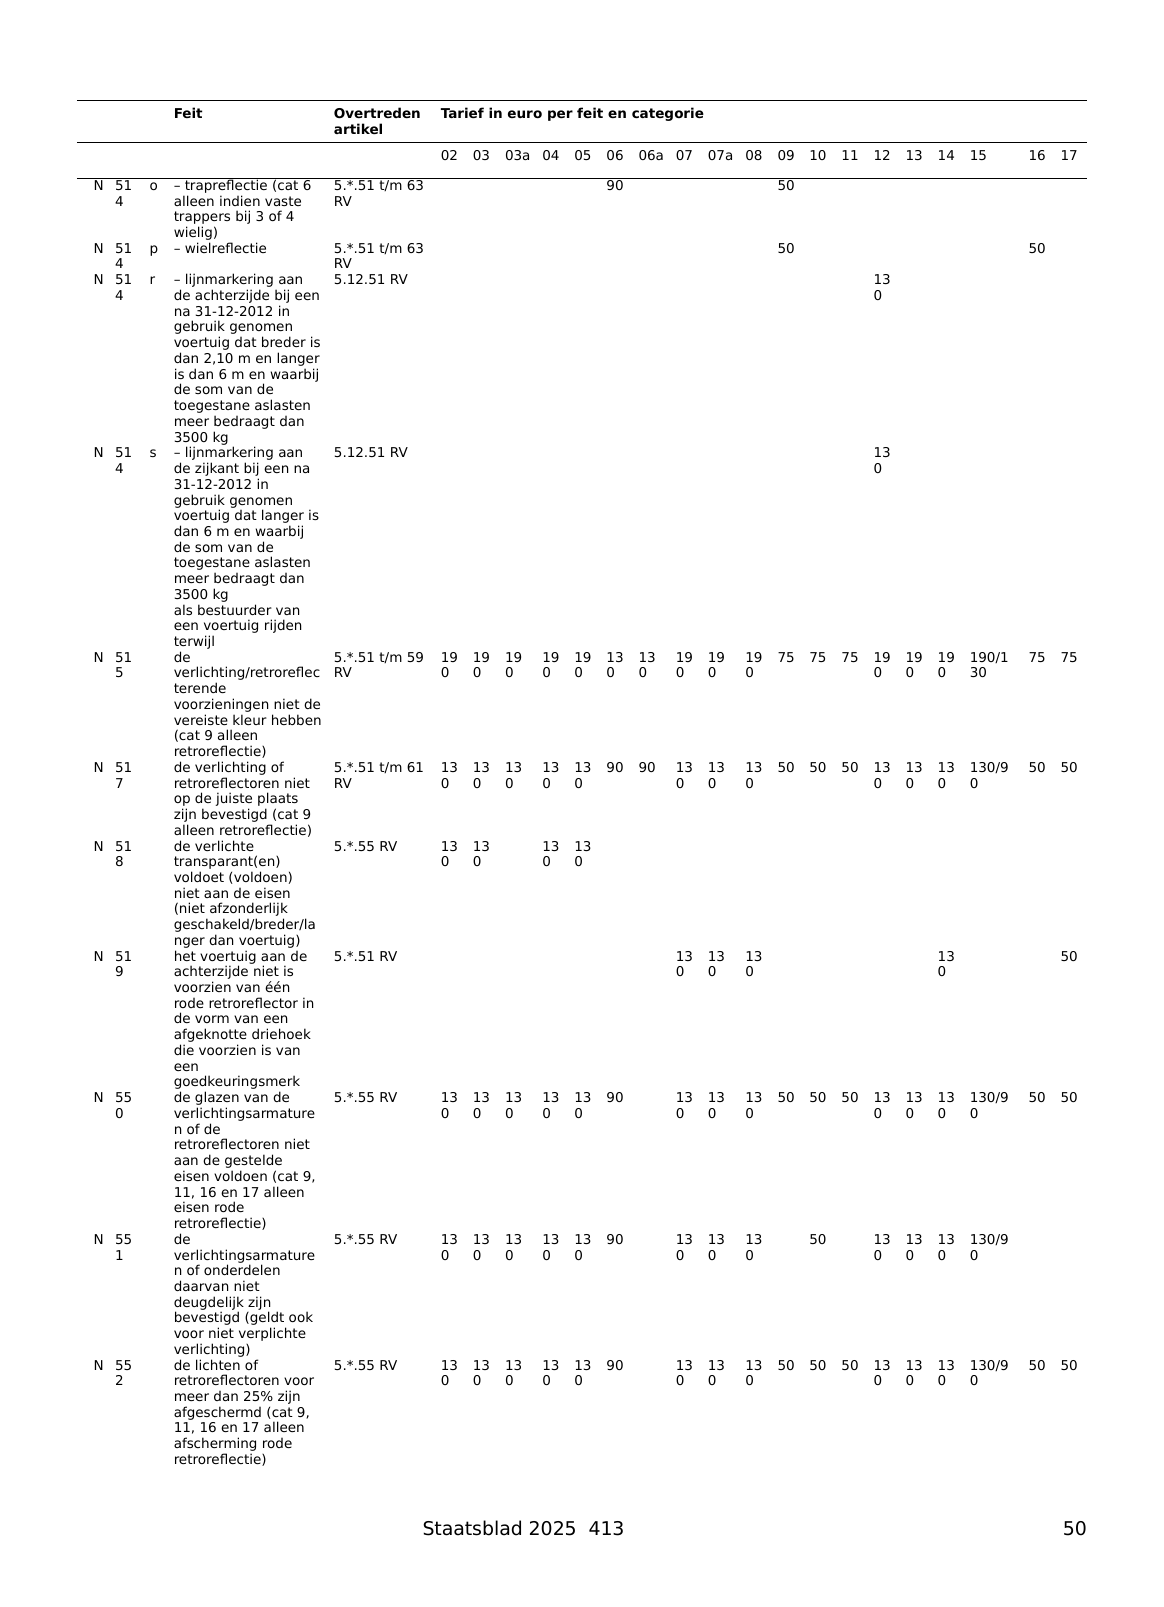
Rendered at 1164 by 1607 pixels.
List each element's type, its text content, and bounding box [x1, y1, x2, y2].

table_cell 50 [803, 760, 835, 838]
table_cell 130 [568, 1090, 600, 1232]
table_cell [868, 241, 899, 272]
table_cell [931, 603, 963, 649]
table_cell [168, 143, 328, 178]
table_cell [1022, 1232, 1054, 1357]
table_cell 5.*.51 t/m 61 RV [328, 760, 434, 838]
table_cell [771, 445, 803, 602]
table_cell [499, 272, 536, 445]
table_cell 130 [435, 1090, 467, 1232]
table_cell 130/90 [964, 760, 1022, 838]
table_cell [632, 603, 670, 649]
table_cell o [144, 179, 162, 241]
table_cell 130 [702, 1232, 739, 1357]
table_cell [739, 445, 771, 602]
table_cell 50 [1022, 1358, 1054, 1467]
table_cell 190 [739, 650, 771, 760]
table_cell 50 [1054, 949, 1087, 1090]
table_cell [77, 838, 82, 948]
table_cell [702, 445, 739, 602]
table_cell [771, 838, 803, 948]
table_cell – trapreflectie (cat 6 alleen indien vaste trappers bij 3 of 4 wielig) [168, 179, 328, 241]
table_cell 09 [771, 143, 803, 178]
table_cell 130 [739, 1232, 771, 1357]
table_cell [632, 1358, 670, 1467]
table_cell 5.*.55 RV [328, 1358, 434, 1467]
table_cell [739, 603, 771, 649]
table_cell – lijnmarkering aan de achterzijde bij een na 31-12-2012 in gebruik genomen voertuig dat breder is dan 2,10 m en langer is dan 6 m en waarbij de som van de toegestane aslasten meer bedraagt dan 3500 kg [168, 272, 328, 445]
table_cell [88, 143, 109, 178]
table_cell [77, 650, 82, 760]
table_cell [899, 179, 931, 241]
table_cell [499, 838, 536, 948]
table_cell [899, 838, 931, 948]
table_cell [162, 179, 167, 241]
table_cell [162, 949, 167, 1090]
table_cell 130 [931, 949, 963, 1090]
table_cell [77, 949, 82, 1090]
table_header [82, 101, 87, 142]
table_cell 50 [1054, 760, 1087, 838]
table_cell [739, 179, 771, 241]
table_cell 552 [109, 1358, 143, 1467]
table_cell 130 [536, 760, 568, 838]
table_cell [162, 143, 167, 178]
table_cell 130/90 [964, 1090, 1022, 1232]
table_cell [499, 241, 536, 272]
table_cell 14 [931, 143, 963, 178]
table_cell 50 [1022, 760, 1054, 838]
table_cell 130 [499, 1358, 536, 1467]
table_cell 06a [632, 143, 670, 178]
table_cell [77, 1232, 82, 1357]
table_cell [1022, 445, 1054, 602]
table_cell 514 [109, 179, 143, 241]
table_cell 90 [600, 1358, 632, 1467]
table_cell 130 [739, 1090, 771, 1232]
table_cell 130 [868, 1232, 899, 1357]
table_cell [632, 445, 670, 602]
table_cell 130 [899, 1232, 931, 1357]
table_cell [931, 272, 963, 445]
table_cell 190 [467, 650, 499, 760]
table_cell [835, 241, 867, 272]
table_cell 11 [835, 143, 867, 178]
table_cell 515 [109, 650, 143, 760]
table_cell 130 [899, 1358, 931, 1467]
table_cell 90 [600, 179, 632, 241]
table_cell [632, 949, 670, 1090]
table_cell 130 [568, 838, 600, 948]
table_cell 190 [702, 650, 739, 760]
table_cell [899, 949, 931, 1090]
table_cell N [88, 650, 109, 760]
table_cell 130 [868, 445, 899, 602]
table_cell N [88, 1358, 109, 1467]
table_cell [568, 241, 600, 272]
table_cell 130 [931, 760, 963, 838]
table_cell 130 [739, 760, 771, 838]
table_cell 130 [739, 949, 771, 1090]
table_cell 10 [803, 143, 835, 178]
table_cell s [144, 445, 162, 602]
table_cell 05 [568, 143, 600, 178]
table_cell 03 [467, 143, 499, 178]
table_cell [702, 179, 739, 241]
table_cell 130 [868, 1358, 899, 1467]
table_cell 130 [868, 272, 899, 445]
table_cell 75 [835, 650, 867, 760]
table_cell [536, 272, 568, 445]
table_header [88, 101, 109, 142]
table_cell 130 [702, 949, 739, 1090]
table_cell 519 [109, 949, 143, 1090]
table_cell [739, 838, 771, 948]
table_cell [835, 603, 867, 649]
table_cell [1022, 838, 1054, 948]
table_cell 03a [499, 143, 536, 178]
table_cell [499, 445, 536, 602]
table_cell 514 [109, 445, 143, 602]
table_cell [77, 1358, 82, 1467]
table_cell 130 [536, 1090, 568, 1232]
table_cell 50 [1054, 1090, 1087, 1232]
table_cell [600, 272, 632, 445]
table_cell [162, 1358, 167, 1467]
table_cell [1054, 603, 1087, 649]
table_cell 16 [1022, 143, 1054, 178]
table_cell [144, 949, 162, 1090]
table_cell 5.12.51 RV [328, 445, 434, 602]
table_cell [835, 272, 867, 445]
table_cell [467, 445, 499, 602]
table_header Overtreden artikel [328, 101, 434, 142]
table_cell 07a [702, 143, 739, 178]
table_cell 130 [931, 1090, 963, 1232]
table_cell [82, 949, 87, 1090]
table_cell [632, 1232, 670, 1357]
table_cell [964, 603, 1022, 649]
table_cell [632, 838, 670, 948]
table_cell 130 [568, 760, 600, 838]
table_cell [632, 179, 670, 241]
table_cell N [88, 272, 109, 445]
table_cell [109, 143, 143, 178]
table_cell [82, 1090, 87, 1232]
table_cell [568, 445, 600, 602]
table_cell [899, 603, 931, 649]
table_cell [536, 241, 568, 272]
table_cell het voertuig aan de achterzijde niet is voorzien van één rode retroreflector in de vorm van een afgeknotte driehoek die voorzien is van een goedkeuringsmerk [168, 949, 328, 1090]
table_cell [77, 1090, 82, 1232]
table_cell 550 [109, 1090, 143, 1232]
table_cell [803, 241, 835, 272]
table_cell 130 [435, 1232, 467, 1357]
table_cell 130 [899, 760, 931, 838]
table_cell 130 [739, 1358, 771, 1467]
table_cell [109, 603, 143, 649]
table_cell 130 [467, 1232, 499, 1357]
table_header [109, 101, 143, 142]
table_cell [568, 603, 600, 649]
table_cell 130 [536, 838, 568, 948]
table_cell 130 [600, 650, 632, 760]
table_cell [739, 272, 771, 445]
table_cell [1022, 949, 1054, 1090]
table_cell [702, 838, 739, 948]
table_cell [964, 241, 1022, 272]
table_cell [702, 241, 739, 272]
table_cell 15 [964, 143, 1022, 178]
table_cell [144, 1232, 162, 1357]
table_cell [82, 1358, 87, 1467]
table_cell [162, 445, 167, 602]
table_cell [739, 241, 771, 272]
table_cell [600, 241, 632, 272]
table_cell 50 [835, 1358, 867, 1467]
table_cell [1054, 445, 1087, 602]
table_cell 190 [931, 650, 963, 760]
table_cell [162, 650, 167, 760]
table_cell [803, 949, 835, 1090]
table_cell [467, 949, 499, 1090]
table_cell 190 [435, 650, 467, 760]
table_cell [144, 650, 162, 760]
table_cell [803, 272, 835, 445]
table_cell [536, 949, 568, 1090]
table_cell N [88, 838, 109, 948]
table_cell N [88, 445, 109, 602]
table_cell 130 [536, 1232, 568, 1357]
table_cell [162, 1232, 167, 1357]
table_cell [536, 603, 568, 649]
table_cell 130 [435, 1358, 467, 1467]
table_cell [435, 272, 467, 445]
table_cell 130 [467, 838, 499, 948]
table_cell [964, 445, 1022, 602]
table_cell 130 [670, 1090, 702, 1232]
table_cell [144, 760, 162, 838]
table_cell [536, 179, 568, 241]
table_cell [467, 272, 499, 445]
table_cell 190 [670, 650, 702, 760]
table_cell 17 [1054, 143, 1087, 178]
table_cell [670, 241, 702, 272]
table_cell [162, 272, 167, 445]
table_cell 130 [499, 1232, 536, 1357]
table_cell 50 [835, 1090, 867, 1232]
table_cell 50 [1054, 1358, 1087, 1467]
table_cell 5.*.51 t/m 63 RV [328, 179, 434, 241]
table_cell 130 [467, 760, 499, 838]
table_cell [162, 603, 167, 649]
table_cell [1022, 179, 1054, 241]
table_cell [82, 445, 87, 602]
table_cell [964, 949, 1022, 1090]
table_cell [144, 603, 162, 649]
table_cell [1054, 838, 1087, 948]
table_cell 130 [632, 650, 670, 760]
table_cell [600, 603, 632, 649]
table_cell 130 [435, 760, 467, 838]
table_cell 130 [931, 1358, 963, 1467]
table_cell 517 [109, 760, 143, 838]
table_cell 04 [536, 143, 568, 178]
table_cell [702, 272, 739, 445]
table_cell [803, 603, 835, 649]
table_cell [868, 949, 899, 1090]
table_cell 130 [670, 760, 702, 838]
table_cell 130 [931, 1232, 963, 1357]
table_cell 90 [632, 760, 670, 838]
table_cell [868, 603, 899, 649]
table_cell [600, 838, 632, 948]
table_cell [162, 760, 167, 838]
table_cell [1022, 272, 1054, 445]
table_cell de verlichtingsarmaturen of onderdelen daarvan niet deugdelijk zijn bevestigd (geldt ook voor niet verplichte verlichting) [168, 1232, 328, 1357]
table_cell 07 [670, 143, 702, 178]
table_cell [77, 760, 82, 838]
table_cell [499, 603, 536, 649]
table_cell [670, 272, 702, 445]
table_cell 5.*.55 RV [328, 1232, 434, 1357]
table_cell r [144, 272, 162, 445]
table_cell [499, 179, 536, 241]
table_cell [1054, 272, 1087, 445]
table_cell 75 [1054, 650, 1087, 760]
table_cell [803, 179, 835, 241]
table_header Feit [168, 101, 328, 142]
table_cell 75 [803, 650, 835, 760]
table_cell [899, 272, 931, 445]
table_cell – wielreflectie [168, 241, 328, 272]
table_cell 190 [499, 650, 536, 760]
table_cell [88, 603, 109, 649]
table_cell [435, 241, 467, 272]
table_cell [835, 179, 867, 241]
table_cell 13 [899, 143, 931, 178]
table_cell 130 [536, 1358, 568, 1467]
table_cell [803, 445, 835, 602]
table_cell [899, 241, 931, 272]
table_cell [435, 179, 467, 241]
table_cell [803, 838, 835, 948]
table_cell 90 [600, 760, 632, 838]
table_cell [77, 603, 82, 649]
table_cell [600, 445, 632, 602]
table_cell 50 [771, 241, 803, 272]
table_cell 50 [771, 179, 803, 241]
table_cell [467, 603, 499, 649]
table_cell als bestuurder van een voertuig rijden terwijl [168, 603, 328, 649]
table_cell 130 [499, 760, 536, 838]
table_cell [82, 838, 87, 948]
table_cell [82, 603, 87, 649]
table_cell [632, 272, 670, 445]
table_cell [162, 241, 167, 272]
table_cell [632, 241, 670, 272]
table_cell 90 [600, 1090, 632, 1232]
table_cell [835, 445, 867, 602]
table_cell N [88, 949, 109, 1090]
table_cell [536, 445, 568, 602]
table_cell 190/130 [964, 650, 1022, 760]
table_cell p [144, 241, 162, 272]
table_cell [771, 603, 803, 649]
table_cell 75 [771, 650, 803, 760]
table_cell 5.*.55 RV [328, 838, 434, 948]
table_cell de lichten of retroreflectoren voor meer dan 25% zijn afgeschermd (cat 9, 11, 16 en 17 alleen afscherming rode retroreflectie) [168, 1358, 328, 1467]
table_cell 130 [568, 1232, 600, 1357]
table_cell de verlichting/retroreflecterende voorzieningen niet de vereiste kleur hebben (cat 9 alleen retroreflectie) [168, 650, 328, 760]
table_cell [77, 143, 82, 178]
table_cell [77, 241, 82, 272]
table_cell [771, 272, 803, 445]
table_cell [144, 1358, 162, 1467]
table_cell 130 [702, 760, 739, 838]
table_cell 130 [670, 1358, 702, 1467]
table_cell 02 [435, 143, 467, 178]
table_cell de verlichte transparant(en) voldoet (voldoen) niet aan de eisen (niet afzonderlijk geschakeld/breder/langer dan voertuig) [168, 838, 328, 948]
table_cell 50 [771, 760, 803, 838]
table_cell [1022, 603, 1054, 649]
table_cell [1054, 1232, 1087, 1357]
table_cell N [88, 760, 109, 838]
table_cell 130 [899, 1090, 931, 1232]
table_cell 5.12.51 RV [328, 272, 434, 445]
table_cell 5.*.55 RV [328, 1090, 434, 1232]
table_cell [868, 838, 899, 948]
table_header [77, 101, 82, 142]
table_cell N [88, 179, 109, 241]
table_cell 5.*.51 t/m 63 RV [328, 241, 434, 272]
table_cell [899, 445, 931, 602]
table_cell [771, 1232, 803, 1357]
table_cell [162, 838, 167, 948]
table_cell [1054, 179, 1087, 241]
table_header [144, 101, 162, 142]
table_cell [467, 179, 499, 241]
table_cell [77, 445, 82, 602]
table_cell [144, 838, 162, 948]
table_cell [868, 179, 899, 241]
table_cell 551 [109, 1232, 143, 1357]
table_cell [435, 949, 467, 1090]
table_cell [670, 838, 702, 948]
table_cell [568, 949, 600, 1090]
table_header Tarief in euro per feit en categorie [435, 101, 1054, 142]
table_cell [670, 445, 702, 602]
table_cell [835, 949, 867, 1090]
table_cell [600, 949, 632, 1090]
table_cell [82, 179, 87, 241]
table_cell [82, 650, 87, 760]
table_cell [328, 143, 434, 178]
table_cell [82, 760, 87, 838]
table_cell 130/90 [964, 1232, 1022, 1357]
table_cell N [88, 1090, 109, 1232]
table_cell 130 [702, 1358, 739, 1467]
table_cell 12 [868, 143, 899, 178]
table_cell [568, 179, 600, 241]
table_cell [771, 949, 803, 1090]
table_cell [435, 445, 467, 602]
table_cell 190 [536, 650, 568, 760]
table_cell 130 [702, 1090, 739, 1232]
table_cell [702, 603, 739, 649]
table_cell de glazen van de verlichtingsarmaturen of de retroreflectoren niet aan de gestelde eisen voldoen (cat 9, 11, 16 en 17 alleen eisen rode retroreflectie) [168, 1090, 328, 1232]
table_cell – lijnmarkering aan de zijkant bij een na 31-12-2012 in gebruik genomen voertuig dat langer is dan 6 m en waarbij de som van de toegestane aslasten meer bedraagt dan 3500 kg [168, 445, 328, 602]
table_cell [931, 179, 963, 241]
table_cell [467, 241, 499, 272]
table_cell 130 [868, 1090, 899, 1232]
table_cell 514 [109, 241, 143, 272]
table_cell [931, 838, 963, 948]
table_cell 130 [670, 1232, 702, 1357]
table_cell 50 [1022, 241, 1054, 272]
table_cell [328, 603, 434, 649]
table_cell 130 [467, 1358, 499, 1467]
table_cell [82, 272, 87, 445]
table_cell 130 [499, 1090, 536, 1232]
table_cell [162, 1090, 167, 1232]
table_cell [1054, 241, 1087, 272]
table_cell 50 [803, 1232, 835, 1357]
table_cell 50 [771, 1358, 803, 1467]
table_cell 190 [568, 650, 600, 760]
table_cell [144, 143, 162, 178]
table_cell [670, 603, 702, 649]
table_cell 50 [803, 1090, 835, 1232]
table_cell 90 [600, 1232, 632, 1357]
table_cell 5.*.51 RV [328, 949, 434, 1090]
table_cell 130/90 [964, 1358, 1022, 1467]
table_cell 75 [1022, 650, 1054, 760]
table_cell 190 [868, 650, 899, 760]
table_cell [931, 445, 963, 602]
table_cell [82, 241, 87, 272]
table_cell [82, 1232, 87, 1357]
table_cell 06 [600, 143, 632, 178]
table_header [162, 101, 167, 142]
table_cell 130 [467, 1090, 499, 1232]
table_cell 50 [835, 760, 867, 838]
table_cell 130 [670, 949, 702, 1090]
table_cell N [88, 1232, 109, 1357]
table_cell [835, 838, 867, 948]
table_cell [835, 1232, 867, 1357]
table_header [1054, 101, 1087, 142]
table_cell 518 [109, 838, 143, 948]
table_cell [435, 603, 467, 649]
table_cell 50 [1022, 1090, 1054, 1232]
table_cell [82, 143, 87, 178]
table_cell 130 [868, 760, 899, 838]
table_cell [499, 949, 536, 1090]
table_cell 50 [771, 1090, 803, 1232]
table_cell 08 [739, 143, 771, 178]
table_cell 514 [109, 272, 143, 445]
table_cell 190 [899, 650, 931, 760]
table_cell [964, 272, 1022, 445]
table_cell 130 [568, 1358, 600, 1467]
table_cell de verlichting of retroreflectoren niet op de juiste plaats zijn bevestigd (cat 9 alleen retroreflectie) [168, 760, 328, 838]
table_cell [670, 179, 702, 241]
table_cell [964, 179, 1022, 241]
table_cell [964, 838, 1022, 948]
table_cell [77, 179, 82, 241]
table_cell 5.*.51 t/m 59 RV [328, 650, 434, 760]
table_cell [632, 1090, 670, 1232]
table_cell [568, 272, 600, 445]
table_cell [931, 241, 963, 272]
table_cell 130 [435, 838, 467, 948]
table_cell [77, 272, 82, 445]
table_cell [144, 1090, 162, 1232]
table_cell 50 [803, 1358, 835, 1467]
table_cell N [88, 241, 109, 272]
